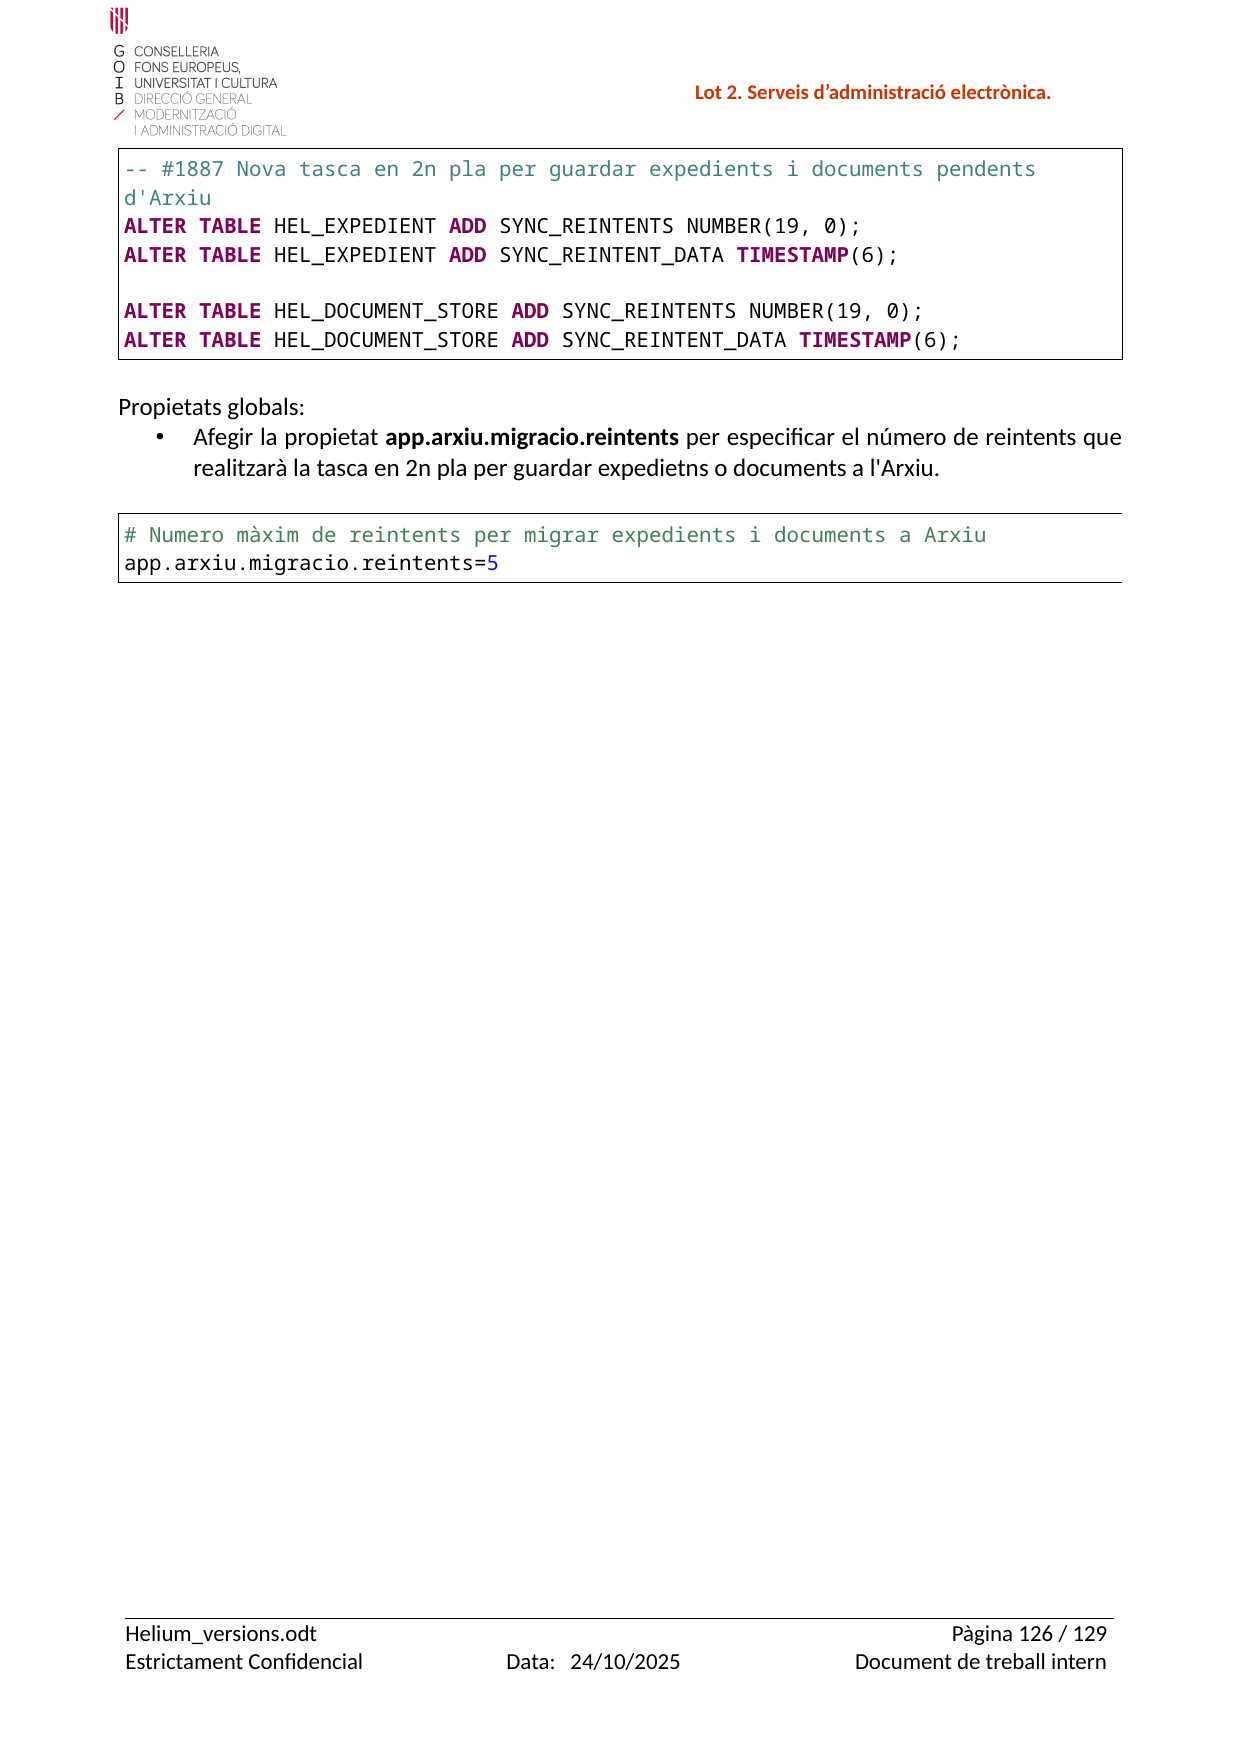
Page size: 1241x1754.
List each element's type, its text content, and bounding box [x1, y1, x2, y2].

text Propietats globals: [118, 391, 1122, 421]
list Afegir la propietat app.arxiu.migracio.reintents per especificar el número de reintents que realitzarà la tasca en 2n pla per guardar expedietns o documents a l'Arxiu. [156, 421, 1122, 482]
picture [100, 0, 297, 144]
table_header -- #1887 Nova tasca en 2n pla per guardar expedients i documents pendents d'Arxiu ALTER TABLE HEL_EXPEDIENT ADD SYNC_REINTENTS NUMBER(19, 0); ALTER TABLE HEL_EXPEDIENT ADD SYNC_REINTENT_DATA TIMESTAMP(6); ALTER TABLE HEL_DOCUMENT_STORE ADD SYNC_REINTENTS NUMBER(19, 0); ALTER TABLE HEL_DOCUMENT_STORE ADD SYNC_REINTENT_DATA TIMESTAMP(6); [119, 149, 1122, 359]
table_header # Numero màxim de reintents per migrar expedients i documents a Arxiu app.arxiu.migracio.reintents=5 [119, 514, 1122, 582]
